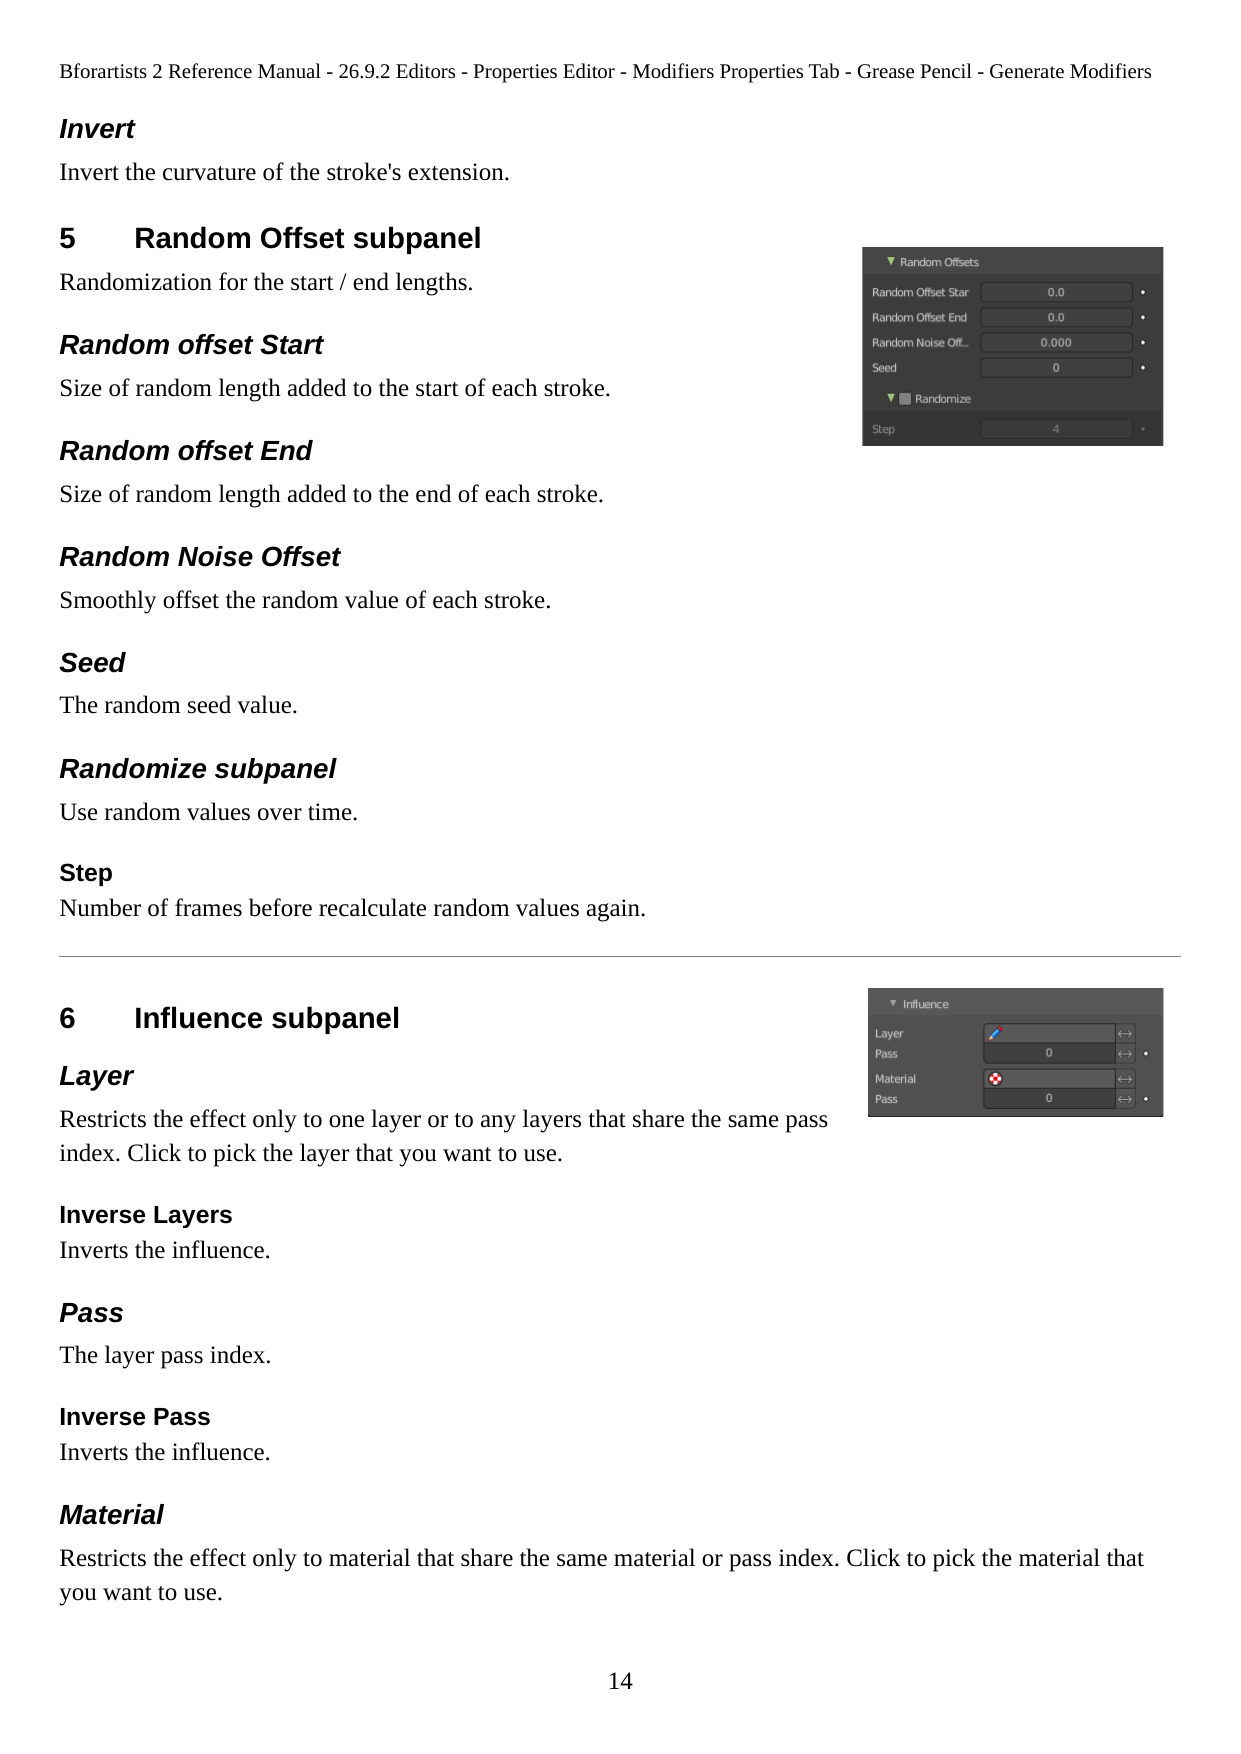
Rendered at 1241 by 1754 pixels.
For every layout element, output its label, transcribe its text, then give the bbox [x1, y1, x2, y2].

subtitle Random Noise Offset [59, 540, 1181, 572]
picture [868, 988, 1164, 1117]
text Invert the curvature of the stroke's extension. [59, 157, 1181, 186]
text Restricts the effect only to one layer or to any layers that share the same pass index. Click to pick the layer that you want to use. [59, 1104, 1181, 1167]
subtitle Inverse Pass [59, 1402, 1181, 1431]
subtitle Material [59, 1498, 1181, 1530]
subtitle [1164, 1001, 1181, 1034]
subtitle Pass [59, 1296, 1181, 1328]
subtitle Step [59, 858, 1181, 887]
subtitle Influence subpanel [59, 1001, 868, 1034]
subtitle Invert [59, 113, 1181, 144]
text Inverts the influence. [59, 1437, 1181, 1466]
text Use random values over time. [59, 797, 1181, 825]
subtitle [1164, 1059, 1181, 1091]
text Number of frames before recalculate random values again. [59, 893, 1181, 922]
picture [862, 247, 1164, 446]
text Smoothly offset the random value of each stroke. [59, 585, 1181, 613]
text Size of random length added to the end of each stroke. [59, 479, 1181, 507]
subtitle Random offset End [59, 434, 1181, 466]
subtitle Random Offset subpanel [59, 221, 1181, 254]
subtitle [1164, 328, 1181, 360]
subtitle Layer [59, 1059, 868, 1091]
text The random seed value. [59, 691, 1181, 719]
text Inverts the influence. [59, 1235, 1181, 1263]
subtitle Randomize subpanel [59, 752, 1181, 784]
text The layer pass index. [59, 1341, 1181, 1369]
text Randomization for the start / end lengths. [59, 267, 862, 296]
text Size of random length added to the start of each stroke. [59, 373, 862, 402]
text Restricts the effect only to material that share the same material or pass index. Click to pick the material that you want to use. [59, 1543, 1181, 1606]
subtitle Seed [59, 646, 1181, 678]
subtitle Inverse Layers [59, 1200, 1181, 1228]
subtitle Random offset Start [59, 328, 862, 360]
